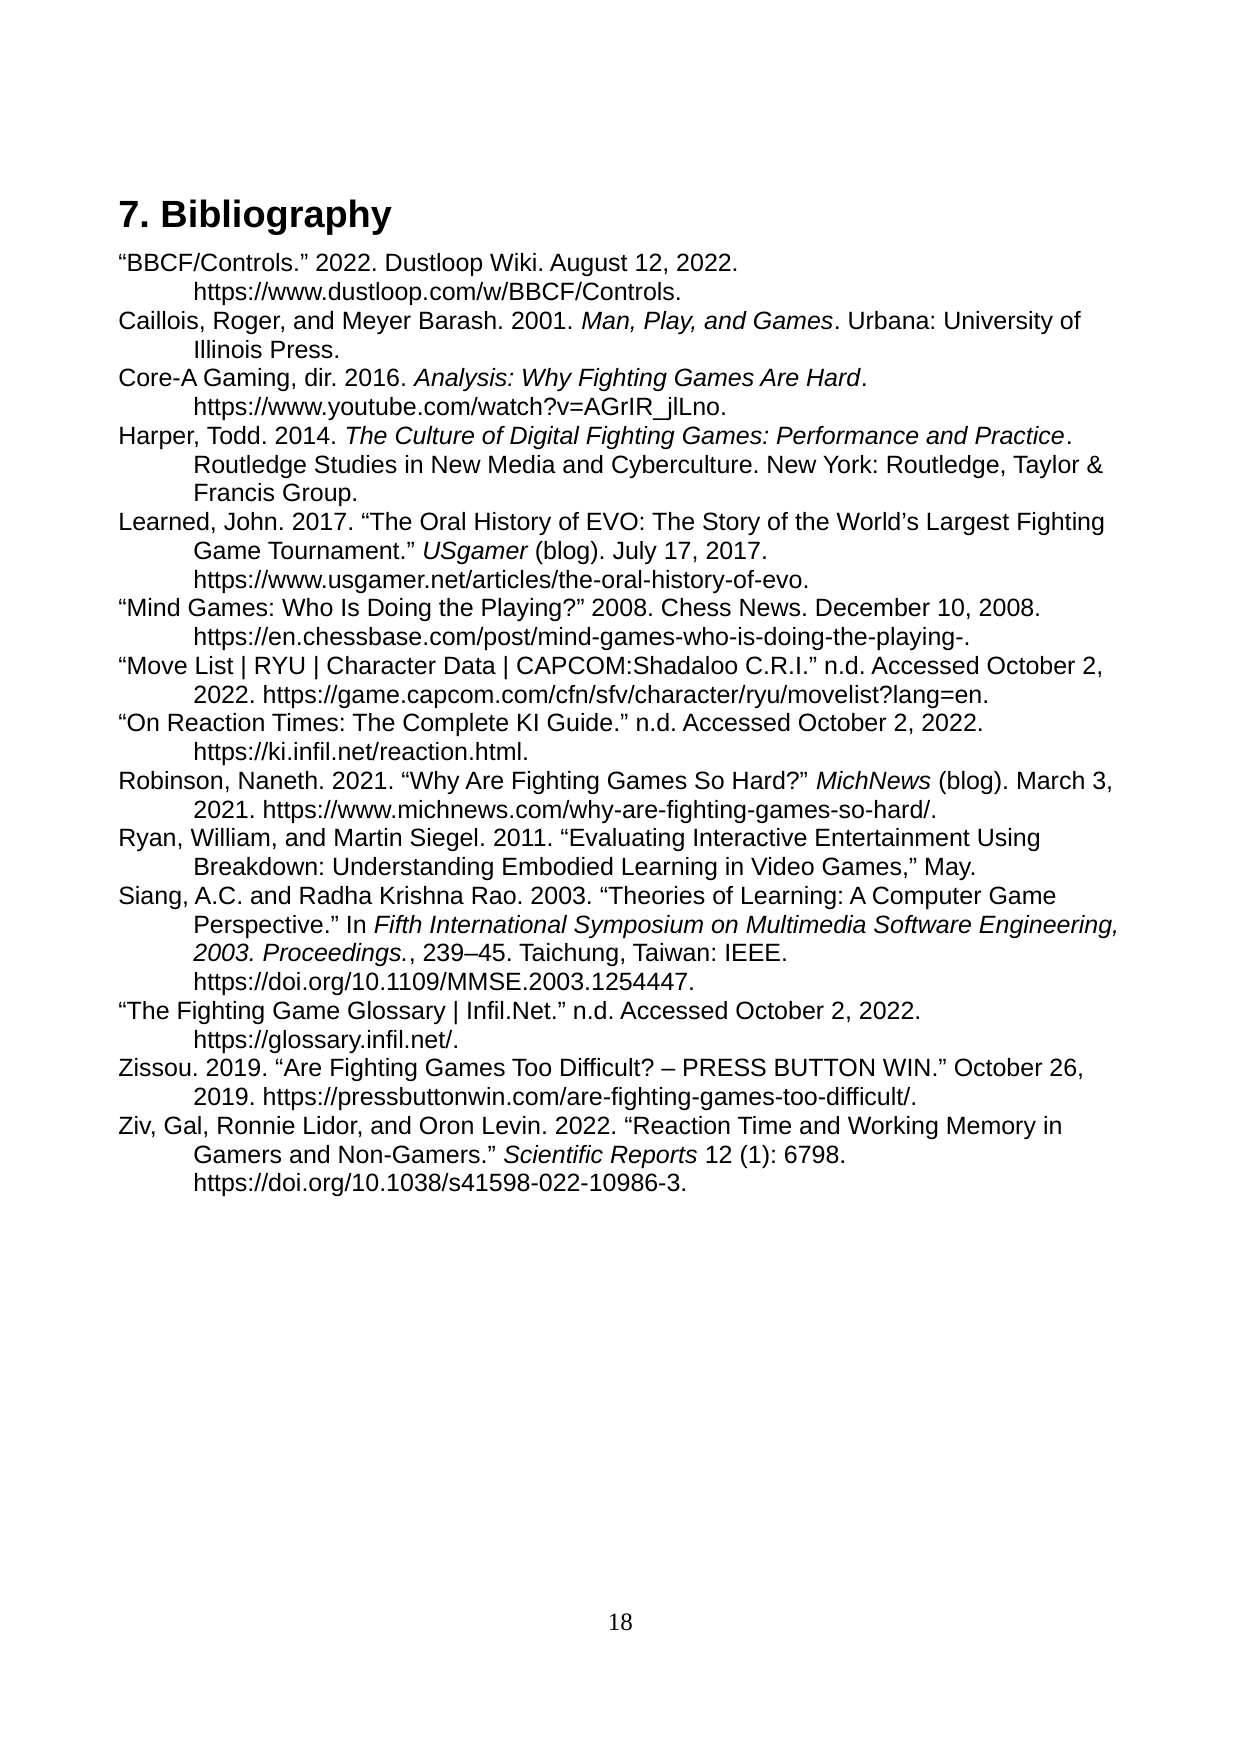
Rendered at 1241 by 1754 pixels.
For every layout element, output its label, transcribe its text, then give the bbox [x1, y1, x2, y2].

subtitle 7. Bibliography [118, 192, 1122, 236]
text “The Fighting Game Glossary | Infil.Net.” n.d. Accessed October 2, 2022. https://glossary.infil.net/. [118, 996, 1122, 1053]
text Core-A Gaming, dir. 2016. Analysis: Why Fighting Games Are Hard. https://www.youtube.com/watch?v=AGrIR_jlLno. [118, 363, 1122, 421]
text Siang, A.C. and Radha Krishna Rao. 2003. “Theories of Learning: A Computer Game Perspective.” In Fifth International Symposium on Multimedia Software Engineering, 2003. Proceedings., 239–45. Taichung, Taiwan: IEEE. https://doi.org/10.1109/MMSE.2003.1254447. [118, 881, 1122, 996]
text Harper, Todd. 2014. The Culture of Digital Fighting Games: Performance and Practice. Routledge Studies in New Media and Cyberculture. New York: Routledge, Taylor & Francis Group. [118, 421, 1122, 507]
text Learned, John. 2017. “The Oral History of EVO: The Story of the World’s Largest Fighting Game Tournament.” USgamer (blog). July 17, 2017. https://www.usgamer.net/articles/the-oral-history-of-evo. [118, 507, 1122, 593]
text Zissou. 2019. “Are Fighting Games Too Difficult? – PRESS BUTTON WIN.” October 26, 2019. https://pressbuttonwin.com/are-fighting-games-too-difficult/. [118, 1053, 1122, 1111]
text “On Reaction Times: The Complete KI Guide.” n.d. Accessed October 2, 2022. https://ki.infil.net/reaction.html. [118, 708, 1122, 766]
text “Move List | RYU | Character Data | CAPCOM:Shadaloo C.R.I.” n.d. Accessed October 2, 2022. https://game.capcom.com/cfn/sfv/character/ryu/movelist?lang=en. [118, 651, 1122, 708]
text Ryan, William, and Martin Siegel. 2011. “Evaluating Interactive Entertainment Using Breakdown: Understanding Embodied Learning in Video Games,” May. [118, 823, 1122, 881]
text “BBCF/Controls.” 2022. Dustloop Wiki. August 12, 2022. https://www.dustloop.com/w/BBCF/Controls. [118, 248, 1122, 306]
text “Mind Games: Who Is Doing the Playing?” 2008. Chess News. December 10, 2008. https://en.chessbase.com/post/mind-games-who-is-doing-the-playing-. [118, 593, 1122, 651]
text Robinson, Naneth. 2021. “Why Are Fighting Games So Hard?” MichNews (blog). March 3, 2021. https://www.michnews.com/why-are-fighting-games-so-hard/. [118, 766, 1122, 823]
text Caillois, Roger, and Meyer Barash. 2001. Man, Play, and Games. Urbana: University of Illinois Press. [118, 306, 1122, 363]
text Ziv, Gal, Ronnie Lidor, and Oron Levin. 2022. “Reaction Time and Working Memory in Gamers and Non-Gamers.” Scientific Reports 12 (1): 6798. https://doi.org/10.1038/s41598-022-10986-3. [118, 1111, 1122, 1197]
